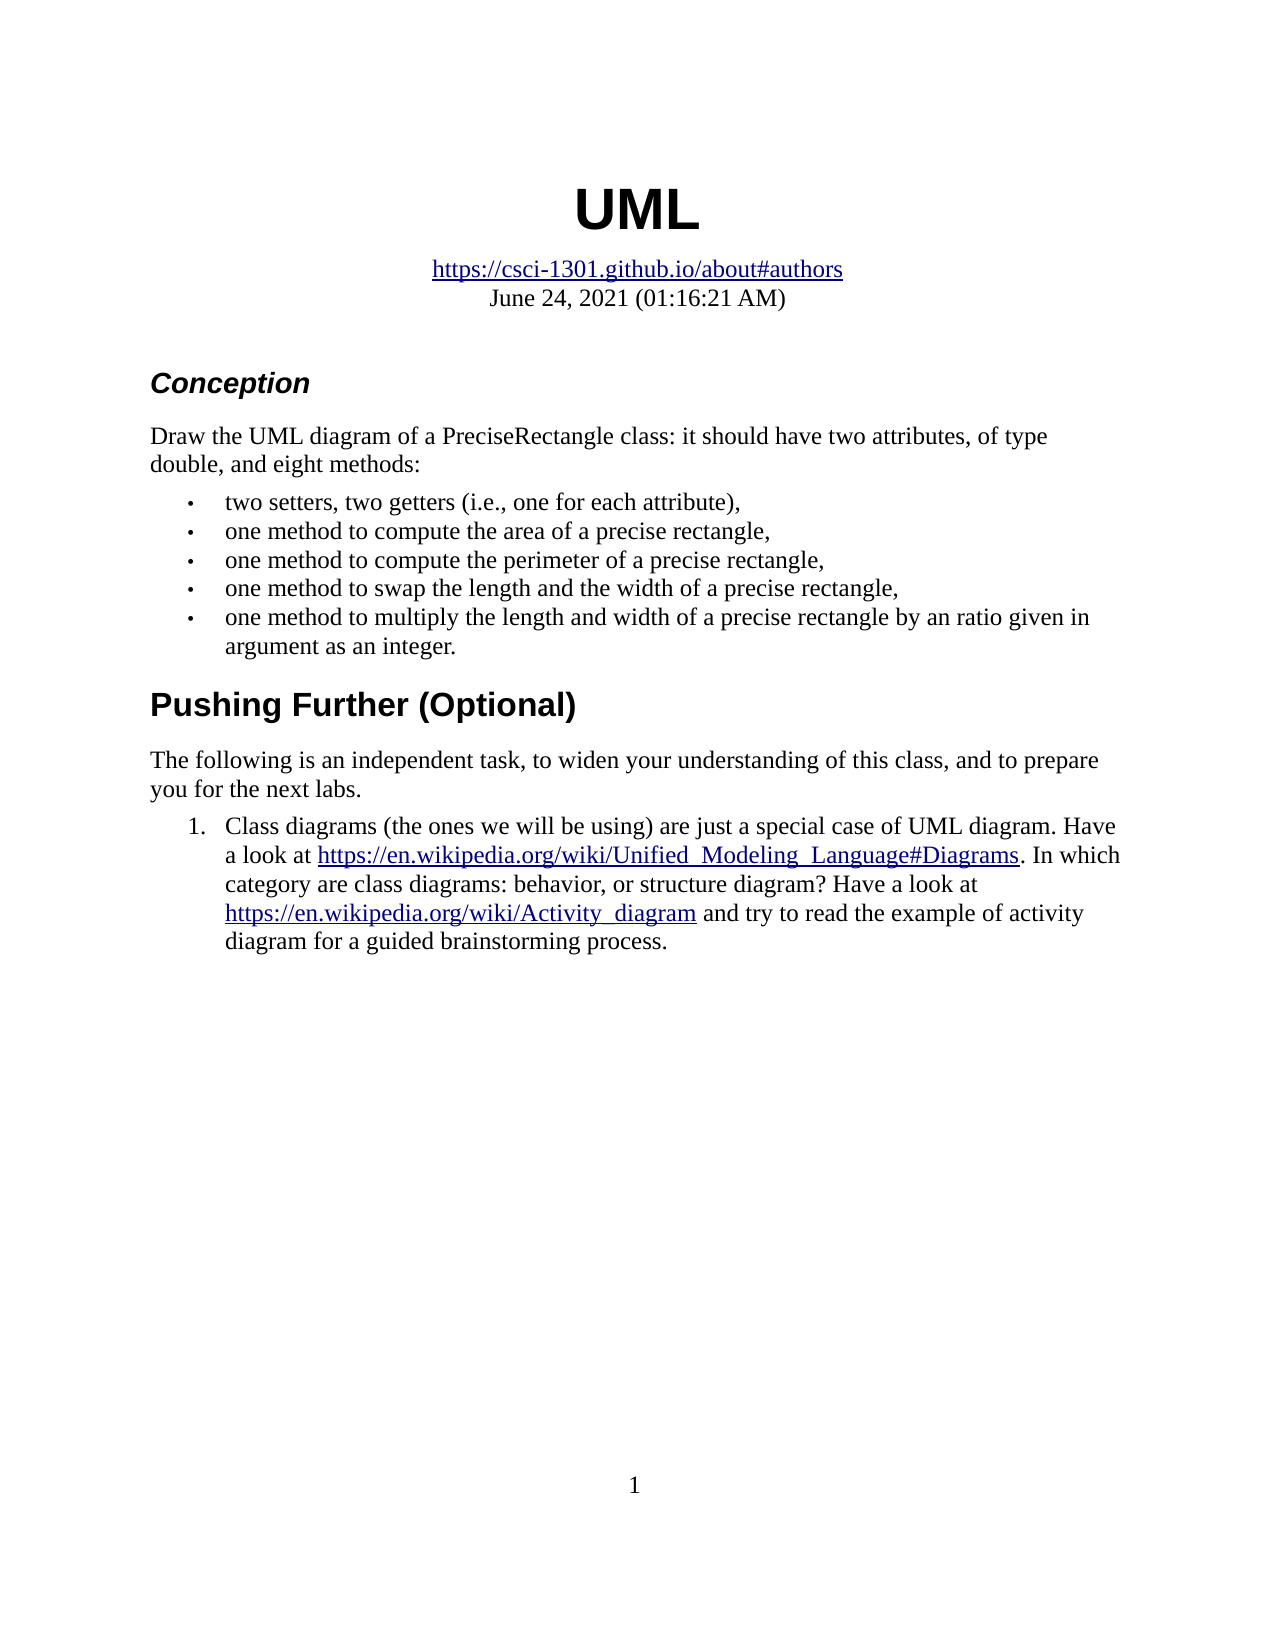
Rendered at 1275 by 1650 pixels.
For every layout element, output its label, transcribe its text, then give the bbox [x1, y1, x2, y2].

list Class diagrams (the ones we will be using) are just a special case of UML diagram. Have a look at https://en.wikipedia.org/wiki/Unified_Modeling_Language#Diagrams. In which category are class diagrams: behavior, or structure diagram? Have a look at https://en.wikipedia.org/wiki/Activity_diagram and try to read the example of activity diagram for a guided brainstorming process. [187, 811, 1125, 955]
text June 24, 2021 (01:16:21 AM) [150, 283, 1125, 312]
subtitle Conception [150, 366, 1125, 399]
list one method to compute the perimeter of a precise rectangle, [187, 545, 1125, 573]
list one method to multiply the length and width of a precise rectangle by an ratio given in argument as an integer. [187, 602, 1125, 660]
list one method to swap the length and the width of a precise rectangle, [187, 573, 1125, 602]
subtitle Pushing Further (Optional) [150, 685, 1125, 723]
list one method to compute the area of a precise rectangle, [187, 516, 1125, 545]
title UML [150, 175, 1125, 242]
text https://csci-1301.github.io/about#authors [150, 254, 1125, 283]
text Draw the UML diagram of a PreciseRectangle class: it should have two attributes, of type double, and eight methods: [150, 421, 1125, 478]
list two setters, two getters (i.e., one for each attribute), [187, 487, 1125, 516]
text The following is an independent task, to widen your understanding of this class, and to prepare you for the next labs. [150, 745, 1125, 802]
